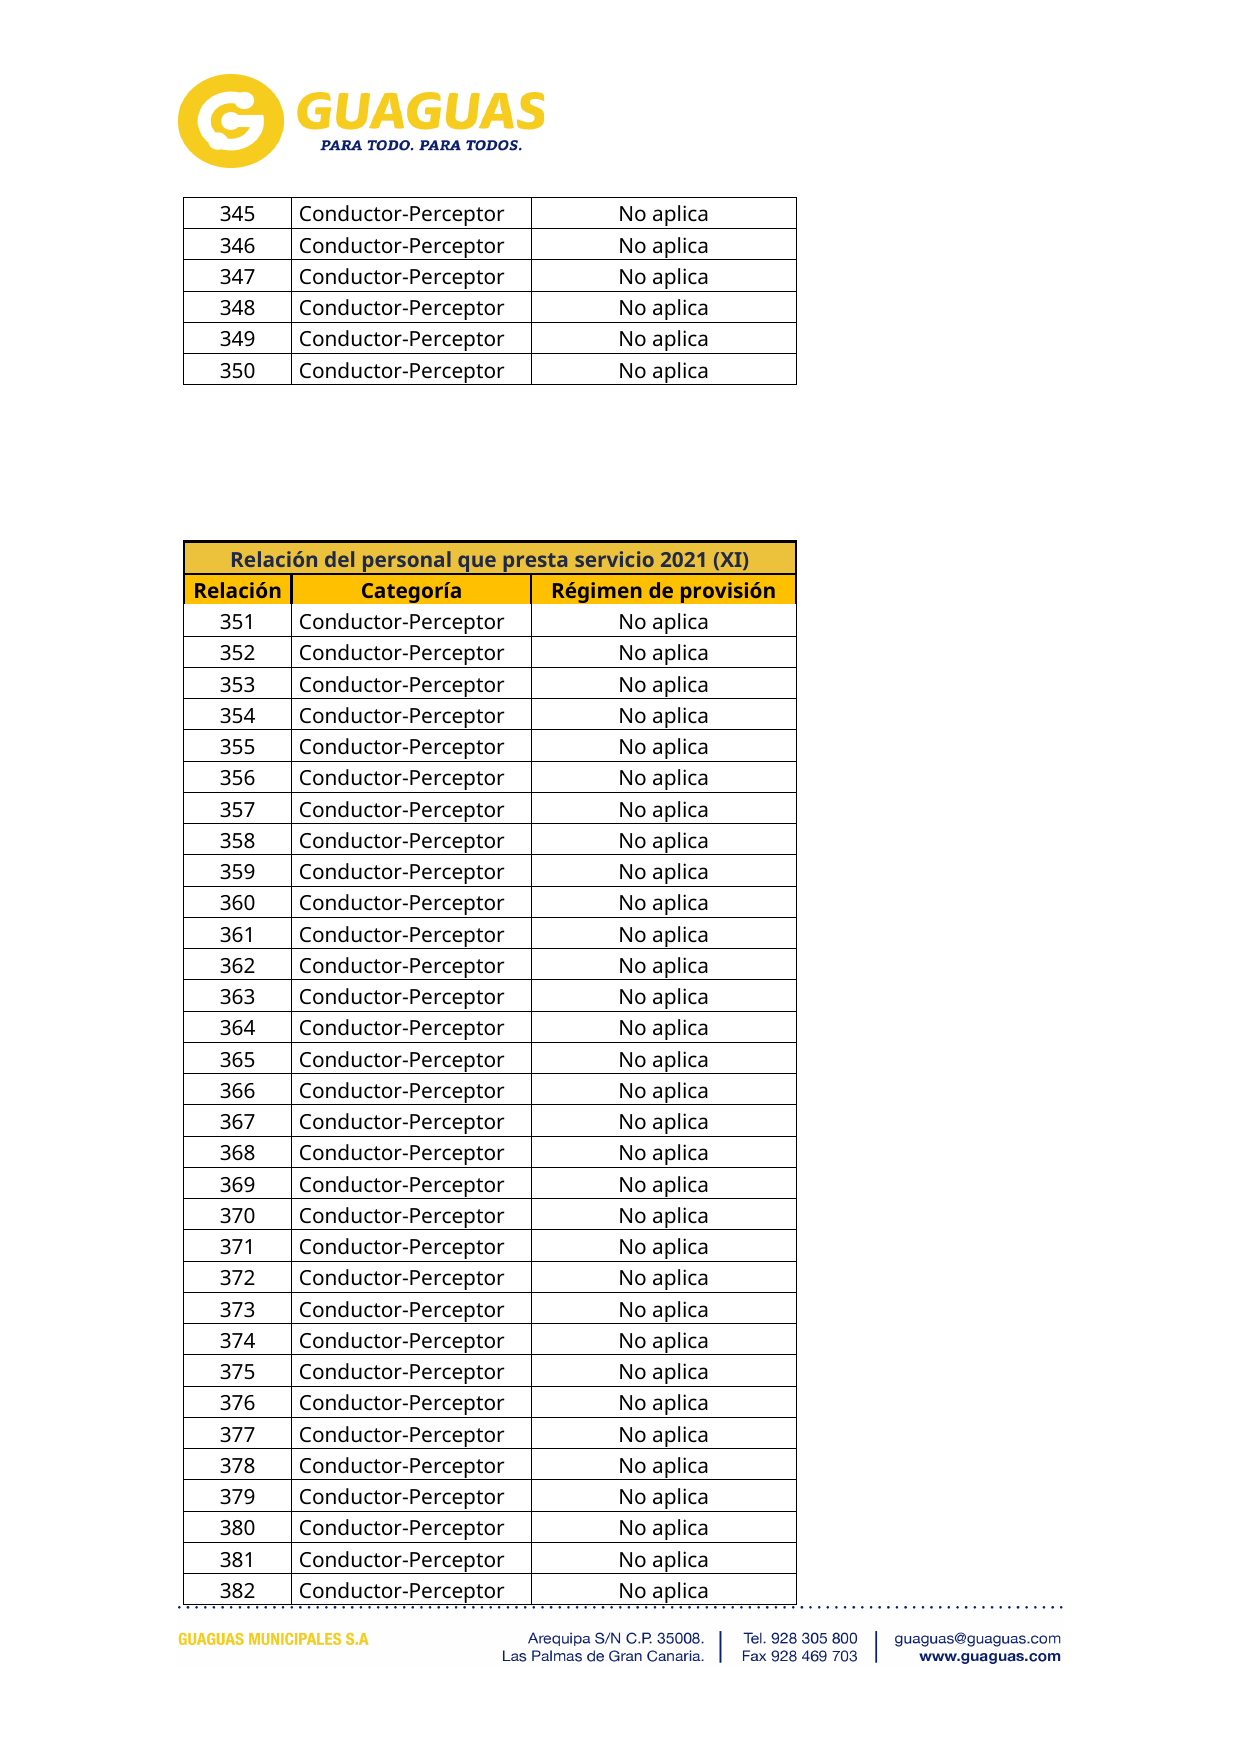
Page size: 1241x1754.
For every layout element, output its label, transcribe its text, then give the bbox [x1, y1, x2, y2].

table_cell No aplica [532, 855, 796, 886]
table_cell 361 [184, 918, 291, 948]
table_cell No aplica [532, 1543, 796, 1573]
table_header Relación del personal que presta servicio 2021 (XI) [185, 543, 795, 573]
table_cell Conductor-Perceptor [292, 1012, 531, 1042]
table_cell 377 [184, 1418, 291, 1448]
table_cell 364 [184, 1012, 291, 1042]
table_cell No aplica [532, 1293, 796, 1323]
table_cell Conductor-Perceptor [292, 1230, 531, 1261]
table_cell Conductor-Perceptor [292, 1074, 531, 1104]
table_cell 359 [184, 855, 291, 886]
table_cell No aplica [532, 699, 796, 729]
table_cell No aplica [532, 229, 796, 259]
table_cell 368 [184, 1137, 291, 1167]
table_cell Categoría [293, 575, 530, 604]
table_cell Conductor-Perceptor [292, 354, 531, 384]
table_cell 362 [184, 949, 291, 979]
table_cell Conductor-Perceptor [292, 323, 531, 353]
table_cell 352 [184, 637, 291, 667]
table_cell No aplica [532, 1262, 796, 1292]
table_cell 360 [184, 887, 291, 917]
table_cell Conductor-Perceptor [292, 762, 531, 792]
table_cell 355 [184, 730, 291, 761]
table_cell No aplica [532, 730, 796, 761]
table_cell No aplica [532, 1324, 796, 1354]
table_cell No aplica [532, 1230, 796, 1261]
table_cell No aplica [532, 1105, 796, 1136]
table_cell 376 [184, 1387, 291, 1417]
table_cell 354 [184, 699, 291, 729]
table_cell Conductor-Perceptor [292, 1480, 531, 1511]
table_cell Conductor-Perceptor [292, 260, 531, 291]
table_cell No aplica [532, 260, 796, 291]
table_cell No aplica [532, 949, 796, 979]
table_cell No aplica [532, 887, 796, 917]
table_cell 358 [184, 824, 291, 854]
table_cell No aplica [532, 1512, 796, 1542]
table_cell 379 [184, 1480, 291, 1511]
table_cell No aplica [532, 1168, 796, 1198]
table_cell 357 [184, 793, 291, 823]
table_cell No aplica [532, 1074, 796, 1104]
table_cell Conductor-Perceptor [292, 1355, 531, 1386]
table_cell Conductor-Perceptor [292, 637, 531, 667]
table_cell Conductor-Perceptor [292, 1105, 531, 1136]
table_cell No aplica [532, 1387, 796, 1417]
table_cell Conductor-Perceptor [292, 887, 531, 917]
table_cell 380 [184, 1512, 291, 1542]
table_cell No aplica [532, 323, 796, 353]
table_cell No aplica [532, 1418, 796, 1448]
table_cell 349 [184, 323, 291, 353]
table_cell Conductor-Perceptor [292, 980, 531, 1011]
table_cell 350 [184, 354, 291, 384]
table_cell 351 [184, 604, 291, 636]
table_cell Conductor-Perceptor [292, 1293, 531, 1323]
table_cell 356 [184, 762, 291, 792]
table_cell Conductor-Perceptor [292, 855, 531, 886]
table_cell Conductor-Perceptor [292, 198, 531, 228]
table_cell No aplica [532, 918, 796, 948]
table_cell No aplica [532, 1199, 796, 1229]
table_cell 371 [184, 1230, 291, 1261]
table_cell No aplica [532, 668, 796, 698]
table_cell 367 [184, 1105, 291, 1136]
table_cell No aplica [532, 1137, 796, 1167]
table_cell Conductor-Perceptor [292, 668, 531, 698]
table_cell Conductor-Perceptor [292, 949, 531, 979]
table_cell Conductor-Perceptor [292, 730, 531, 761]
table_cell No aplica [532, 637, 796, 667]
table_cell 353 [184, 668, 291, 698]
table_cell No aplica [532, 1355, 796, 1386]
table_cell Conductor-Perceptor [292, 918, 531, 948]
table_cell No aplica [532, 198, 796, 228]
table_cell 372 [184, 1262, 291, 1292]
table_cell 378 [184, 1449, 291, 1479]
table_cell 348 [184, 292, 291, 322]
table_cell No aplica [532, 1480, 796, 1511]
table_cell Conductor-Perceptor [292, 1324, 531, 1354]
table_cell 366 [184, 1074, 291, 1104]
table_cell Conductor-Perceptor [292, 1262, 531, 1292]
table_cell 345 [184, 198, 291, 228]
table_cell 347 [184, 260, 291, 291]
table_cell No aplica [532, 1574, 796, 1604]
table_cell No aplica [532, 824, 796, 854]
table_cell No aplica [532, 1043, 796, 1073]
table_cell Conductor-Perceptor [292, 292, 531, 322]
table_cell Conductor-Perceptor [292, 793, 531, 823]
table_cell Conductor-Perceptor [292, 1387, 531, 1417]
table_cell 374 [184, 1324, 291, 1354]
table_cell 346 [184, 229, 291, 259]
table_cell No aplica [532, 793, 796, 823]
table_cell Conductor-Perceptor [292, 1137, 531, 1167]
table_cell No aplica [532, 1449, 796, 1479]
table_cell 373 [184, 1293, 291, 1323]
table_cell 382 [184, 1574, 291, 1604]
table_cell 365 [184, 1043, 291, 1073]
table_cell Conductor-Perceptor [292, 1449, 531, 1479]
table_cell Conductor-Perceptor [292, 1543, 531, 1573]
table_cell Conductor-Perceptor [292, 1199, 531, 1229]
table_cell Régimen de provisión [532, 575, 795, 604]
table_cell Relación [185, 575, 290, 604]
table_cell Conductor-Perceptor [292, 1512, 531, 1542]
table_cell No aplica [532, 604, 796, 636]
table_cell Conductor-Perceptor [292, 229, 531, 259]
table_cell 369 [184, 1168, 291, 1198]
table_cell 370 [184, 1199, 291, 1229]
table_cell 381 [184, 1543, 291, 1573]
table_cell Conductor-Perceptor [292, 824, 531, 854]
table_cell Conductor-Perceptor [292, 604, 531, 636]
table_cell Conductor-Perceptor [292, 1168, 531, 1198]
table_cell Conductor-Perceptor [292, 1043, 531, 1073]
table_cell No aplica [532, 762, 796, 792]
table_cell 363 [184, 980, 291, 1011]
table_cell No aplica [532, 980, 796, 1011]
table_cell No aplica [532, 1012, 796, 1042]
table_cell Conductor-Perceptor [292, 1418, 531, 1448]
table_cell Conductor-Perceptor [292, 699, 531, 729]
table_cell 375 [184, 1355, 291, 1386]
table_cell No aplica [532, 354, 796, 384]
table_cell Conductor-Perceptor [292, 1574, 531, 1604]
table_cell No aplica [532, 292, 796, 322]
